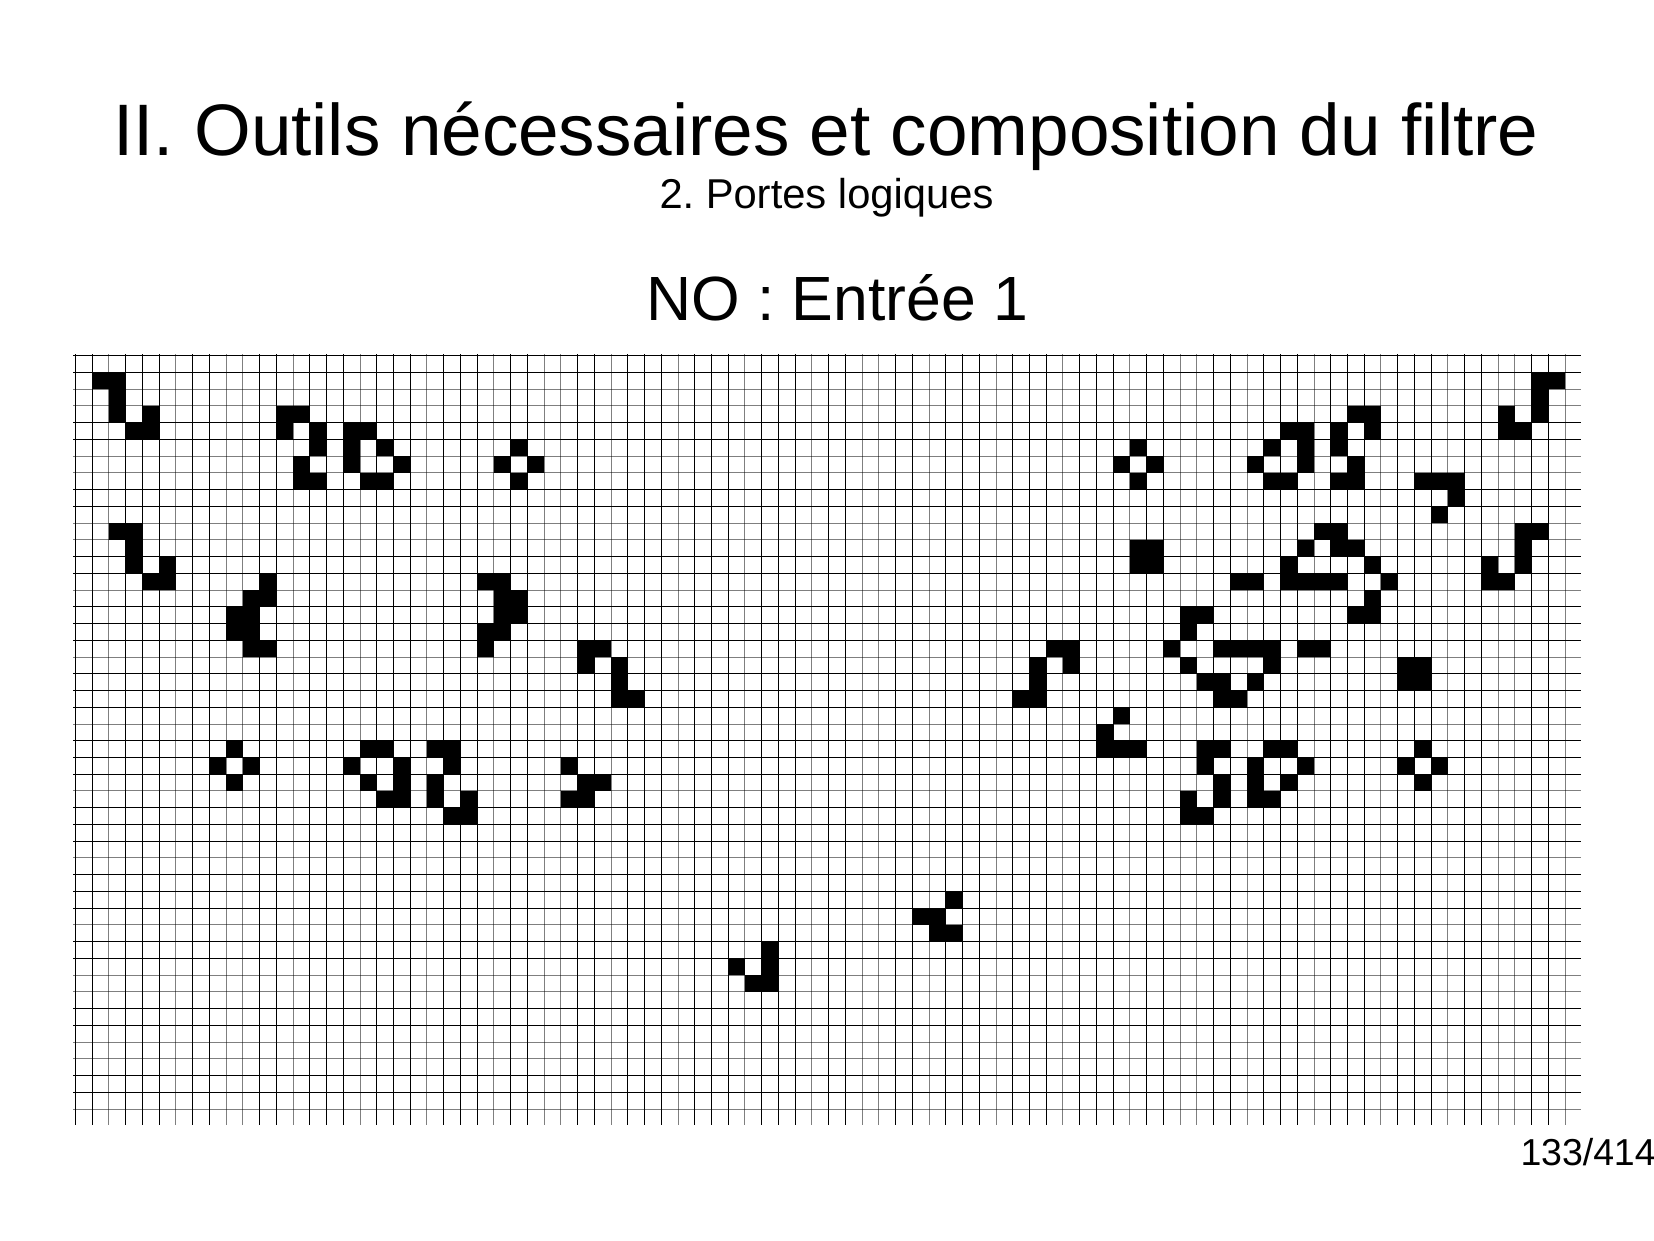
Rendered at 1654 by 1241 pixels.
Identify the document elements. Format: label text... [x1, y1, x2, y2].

picture [73, 354, 1581, 1125]
text_box <number>/414 [1505, 1124, 1654, 1182]
title II. Outils nécessaires et composition du filtre 2. Portes logiques [82, 49, 1571, 257]
text_box NO : Entrée 1 [631, 256, 1044, 342]
